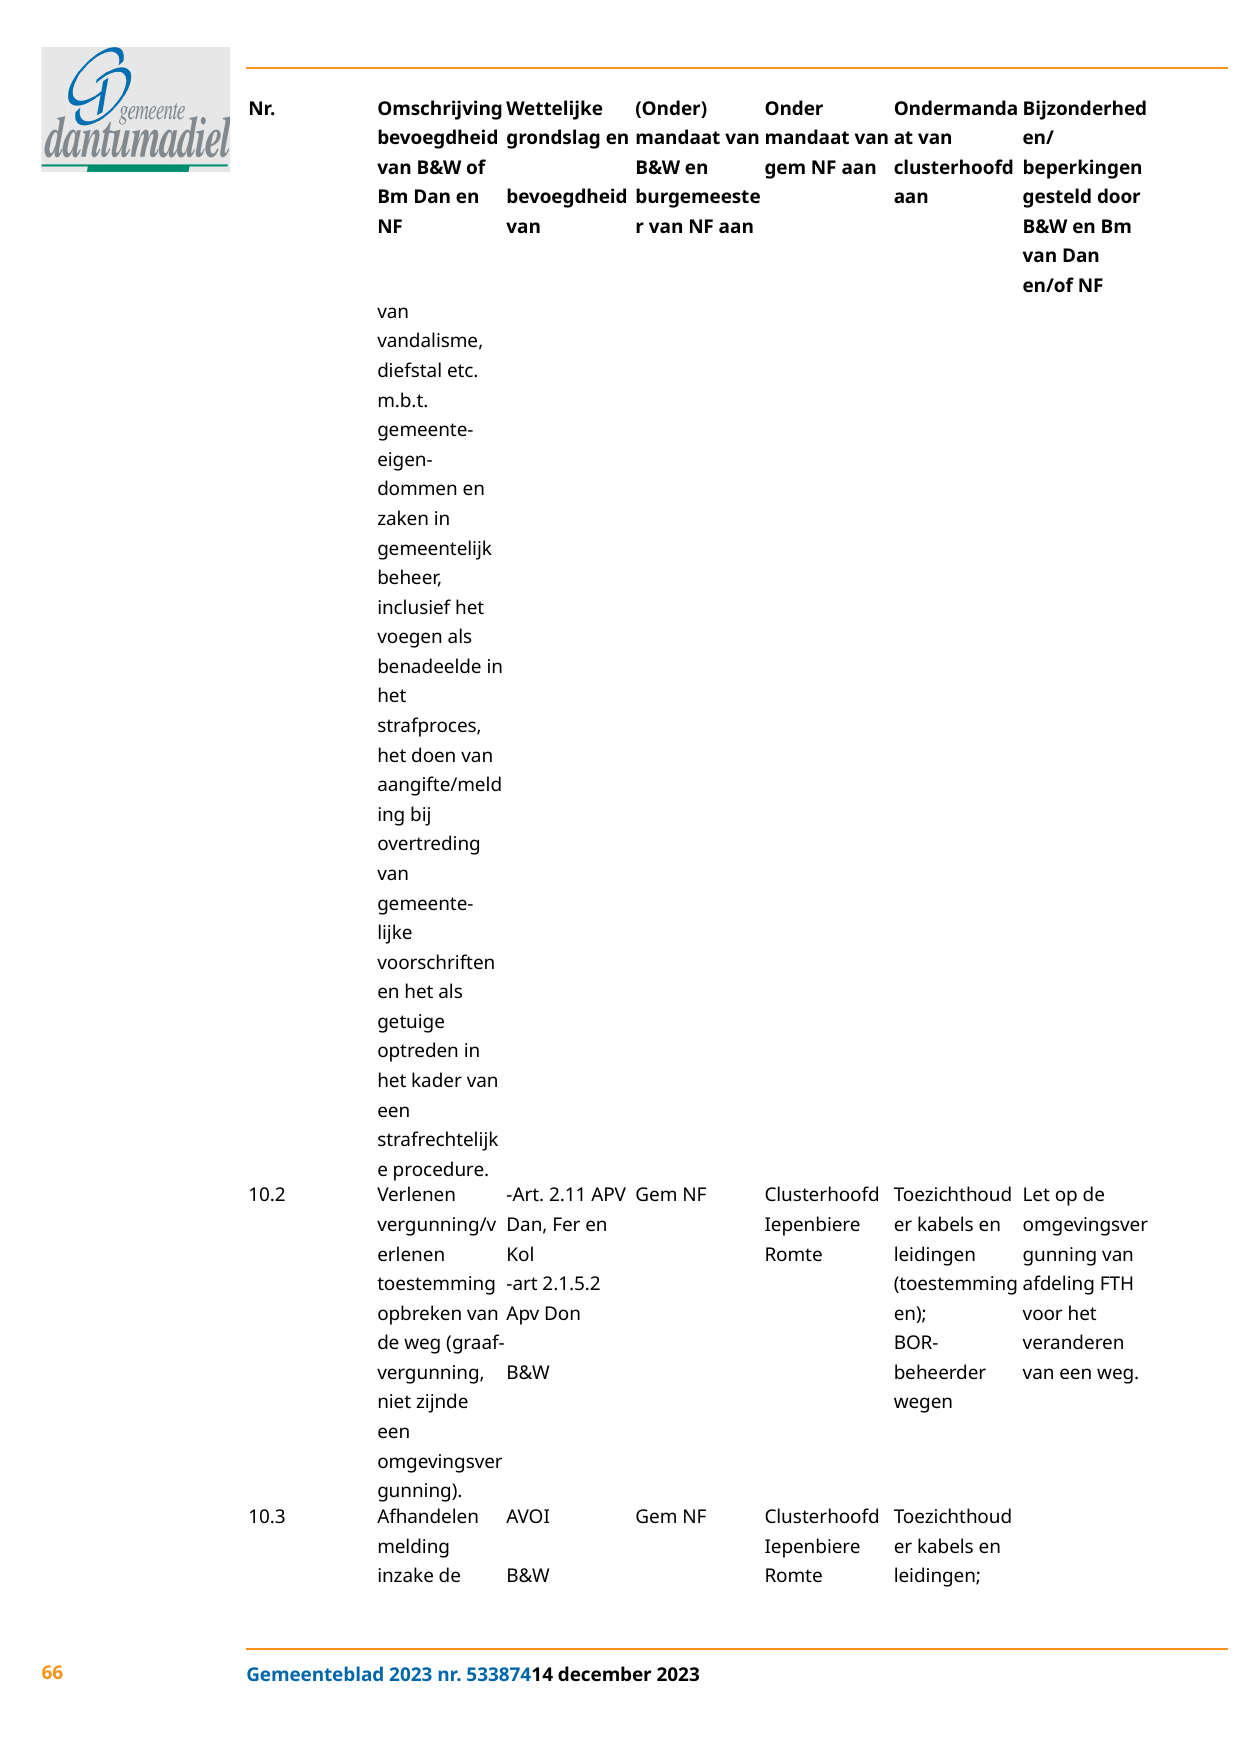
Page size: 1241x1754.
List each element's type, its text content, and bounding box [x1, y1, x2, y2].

table_header Nr. [248, 95, 377, 298]
picture [41, 47, 231, 172]
table_cell 10.2 [248, 1182, 377, 1503]
table_cell van vandalisme, diefstal etc. m.b.t. gemeente-eigen-dommen en zaken in gemeentelijk beheer, inclusief het voegen als benadeelde in het strafproces, het doen van aangifte/melding bij overtreding van gemeente-lijke voorschriften en het als getuige optreden in het kader van een strafrechtelijke procedure. [377, 298, 506, 1182]
table_cell [635, 298, 764, 1182]
table_cell [1023, 298, 1152, 1182]
table_cell -Art. 2.11 APV Dan, Fer en Kol -art 2.1.5.2 Apv Don B&W [506, 1182, 635, 1503]
table_cell Gem NF [635, 1503, 764, 1588]
table_header Omschrijving bevoegdheid van B&W of Bm Dan en NF [377, 95, 506, 298]
table_cell Clusterhoofd Iepenbiere Romte [764, 1182, 893, 1503]
table_cell Let op de omgevingsvergunning van afdeling FTH voor het veranderen van een weg. [1023, 1182, 1152, 1503]
table_cell Toezichthouder kabels en leidingen; [894, 1503, 1022, 1588]
table_header Ondermandaat van clusterhoofd aan [894, 95, 1022, 298]
table_header (Onder) mandaat van B&W en burgemeester van NF aan [635, 95, 764, 298]
table_cell Gem NF [635, 1182, 764, 1503]
table_cell AVOI B&W [506, 1503, 635, 1588]
table_cell [506, 298, 635, 1182]
table_cell [1023, 1503, 1152, 1588]
table_header Wettelijke grondslag en bevoegdheid van [506, 95, 635, 298]
table_header Onder mandaat van gem NF aan [764, 95, 893, 298]
table_cell Afhandelen melding inzake de [377, 1503, 506, 1588]
table_cell [764, 298, 893, 1182]
table_cell [894, 298, 1022, 1182]
table_cell Clusterhoofd Iepenbiere Romte [764, 1503, 893, 1588]
table_cell Toezichthouder kabels en leidingen (toestemmingen); BOR-beheerder wegen [894, 1182, 1022, 1503]
table_cell [248, 298, 377, 1182]
table_header Bijzonderheden/beperkingen gesteld door B&W en Bm van Dan en/of NF [1023, 95, 1152, 298]
table_cell 10.3 [248, 1503, 377, 1588]
table_cell Verlenen vergunning/verlenen toestemming opbreken van de weg (graaf-vergunning, niet zijnde een omgevingsvergunning). [377, 1182, 506, 1503]
